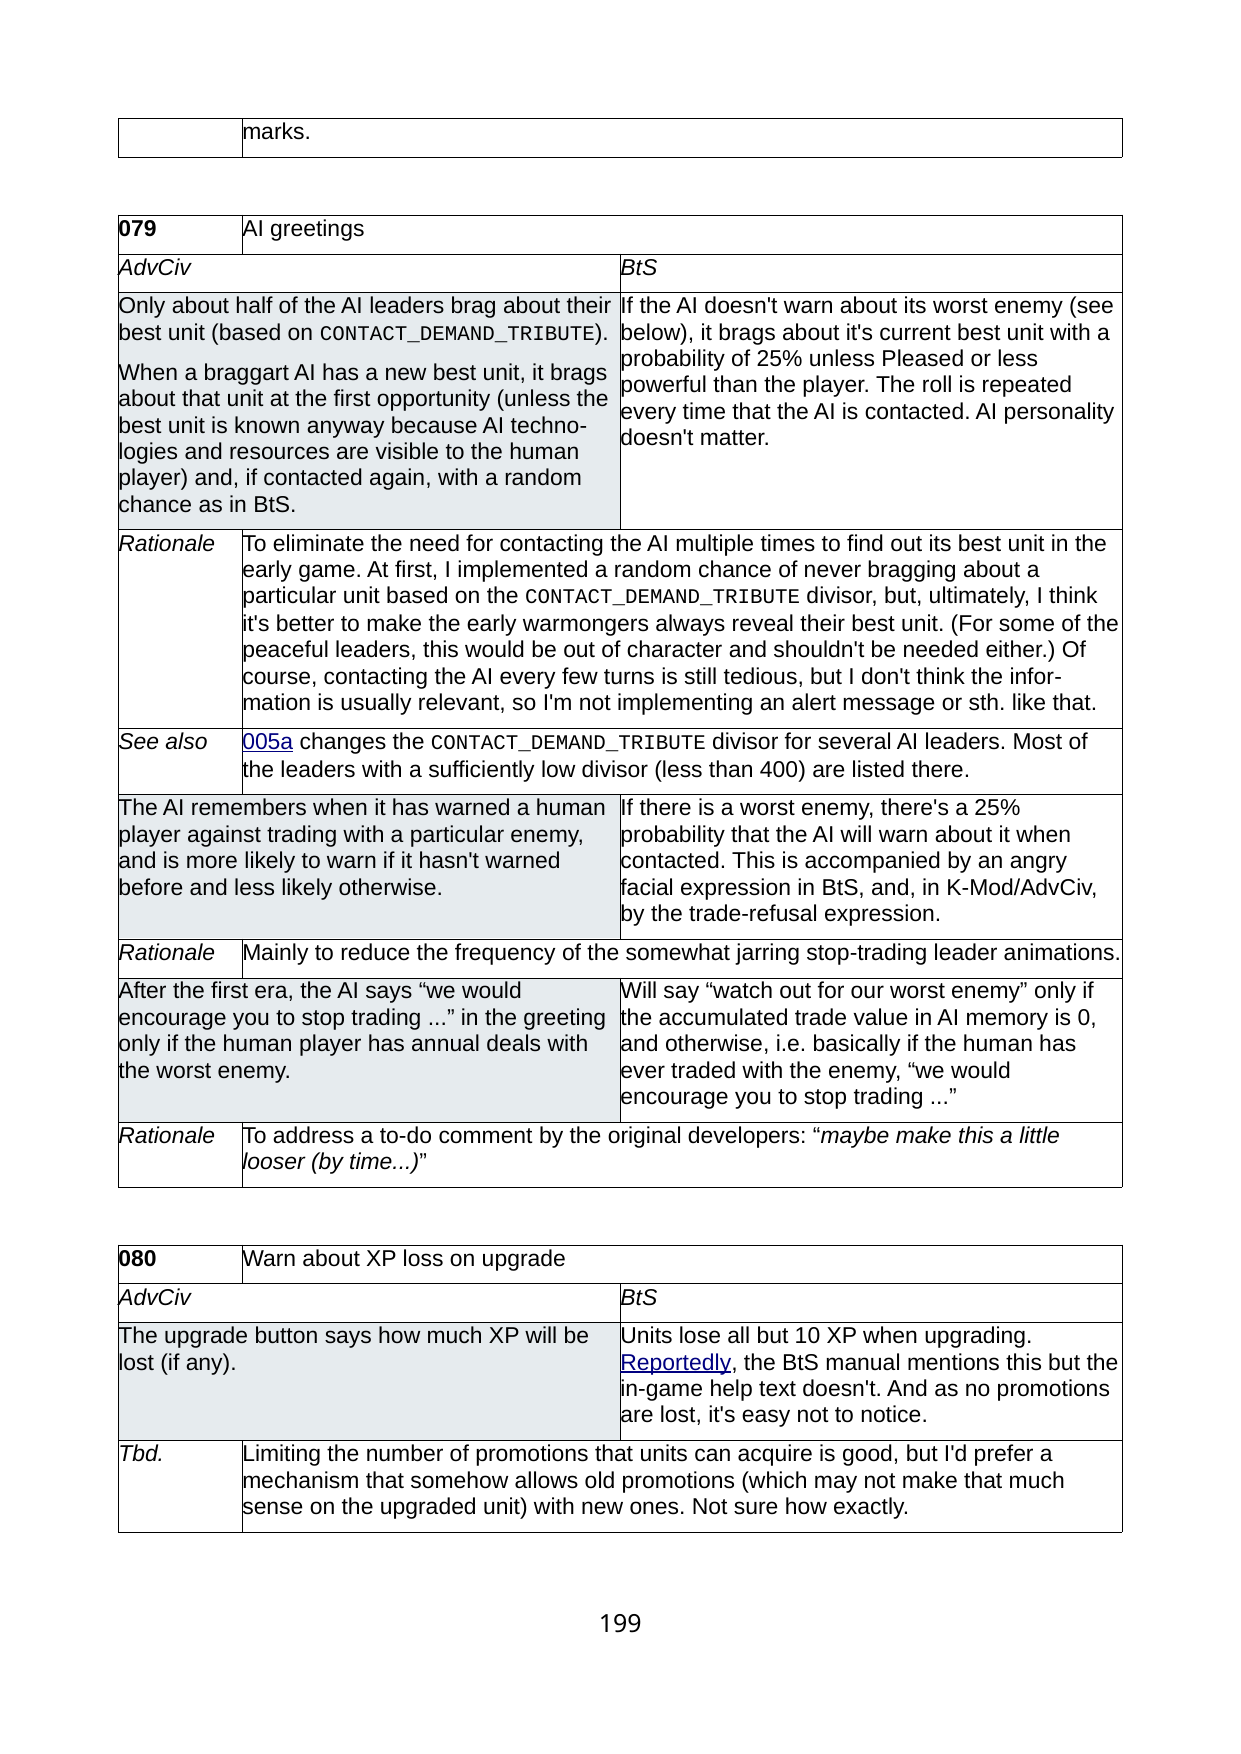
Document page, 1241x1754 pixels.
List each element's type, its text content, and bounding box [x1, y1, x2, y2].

table_cell Will say “watch out for our worst enemy” only if the accumulated trade value in AI memory is 0, and otherwise, i.e. basically if the human has ever traded with the enemy, “we would encourage you to stop trading ...” [621, 979, 1122, 1122]
table_cell To address a to-do comment by the original developers: “maybe make this a little looser (by time...)” [243, 1123, 1122, 1187]
table_cell AdvCiv [119, 1284, 620, 1322]
table_header Warn about XP loss on upgrade [243, 1246, 1122, 1283]
table_cell Tbd. [119, 1441, 242, 1532]
table_header 079 [119, 216, 242, 253]
table_cell See also [119, 729, 242, 794]
table_cell The upgrade button says how much XP will be lost (if any). [119, 1323, 620, 1440]
table_header AI greetings [243, 216, 1122, 253]
table_cell After the first era, the AI says “we would encourage you to stop trading ...” in the greeting only if the human player has annual deals with the worst enemy. [119, 979, 620, 1122]
table_cell BtS [621, 1284, 1122, 1322]
table_cell Mainly to reduce the frequency of the somewhat jarring stop-trading leader animations. [243, 940, 1122, 977]
table_cell Rationale [119, 530, 242, 728]
table_cell Only about half of the AI leaders brag about their best unit (based on CONTACT_DEMAND_TRIBUTE). When a braggart AI has a new best unit, it brags about that unit at the first opportunity (unless the best unit is known anyway because AI techno­logies and resources are visible to the human player) and, if contacted again, with a random chance as in BtS. [119, 293, 620, 529]
table_cell Limiting the number of promotions that units can acquire is good, but I'd prefer a mechanism that somehow allows old promotions (which may not make that much sense on the upgraded unit) with new ones. Not sure how exactly. [243, 1441, 1122, 1532]
table_cell To eliminate the need for contacting the AI multiple times to find out its best unit in the early game. At first, I implemented a random chance of never bragging about a particular unit based on the CONTACT_DEMAND_TRIBUTE divisor, but, ultimately, I think it's better to make the early warmongers always reveal their best unit. (For some of the peaceful leaders, this would be out of character and shouldn't be needed either.) Of course, contacting the AI every few turns is still tedious, but I don't think the infor­mation is usually relevant, so I'm not implementing an alert message or sth. like that. [243, 530, 1122, 728]
table_cell The AI remembers when it has warned a human player against trading with a particular enemy, and is more likely to warn if it hasn't warned before and less likely otherwise. [119, 795, 620, 938]
table_cell Rationale [119, 940, 242, 977]
table_cell 005a changes the CONTACT_DEMAND_TRIBUTE divisor for several AI leaders. Most of the leaders with a sufficiently low divisor (less than 400) are listed there. [243, 729, 1122, 794]
table_cell AdvCiv [119, 255, 620, 292]
table_header 080 [119, 1246, 242, 1283]
table_cell If the AI doesn't warn about its worst enemy (see below), it brags about it's current best unit with a probability of 25% unless Pleased or less powerful than the player. The roll is repeated every time that the AI is contacted. AI personality doesn't matter. [621, 293, 1122, 529]
table_cell BtS [621, 255, 1122, 292]
table_cell [119, 119, 242, 157]
table_cell Rationale [119, 1123, 242, 1187]
table_cell marks. [243, 119, 1122, 157]
table_cell Units lose all but 10 XP when upgrading. Reportedly, the BtS manual mentions this but the in-game help text doesn't. And as no promotions are lost, it's easy not to notice. [621, 1323, 1122, 1440]
table_cell If there is a worst enemy, there's a 25% probability that the AI will warn about it when contacted. This is accompanied by an angry facial expression in BtS, and, in K-Mod/AdvCiv, by the trade-refusal expression. [621, 795, 1122, 938]
